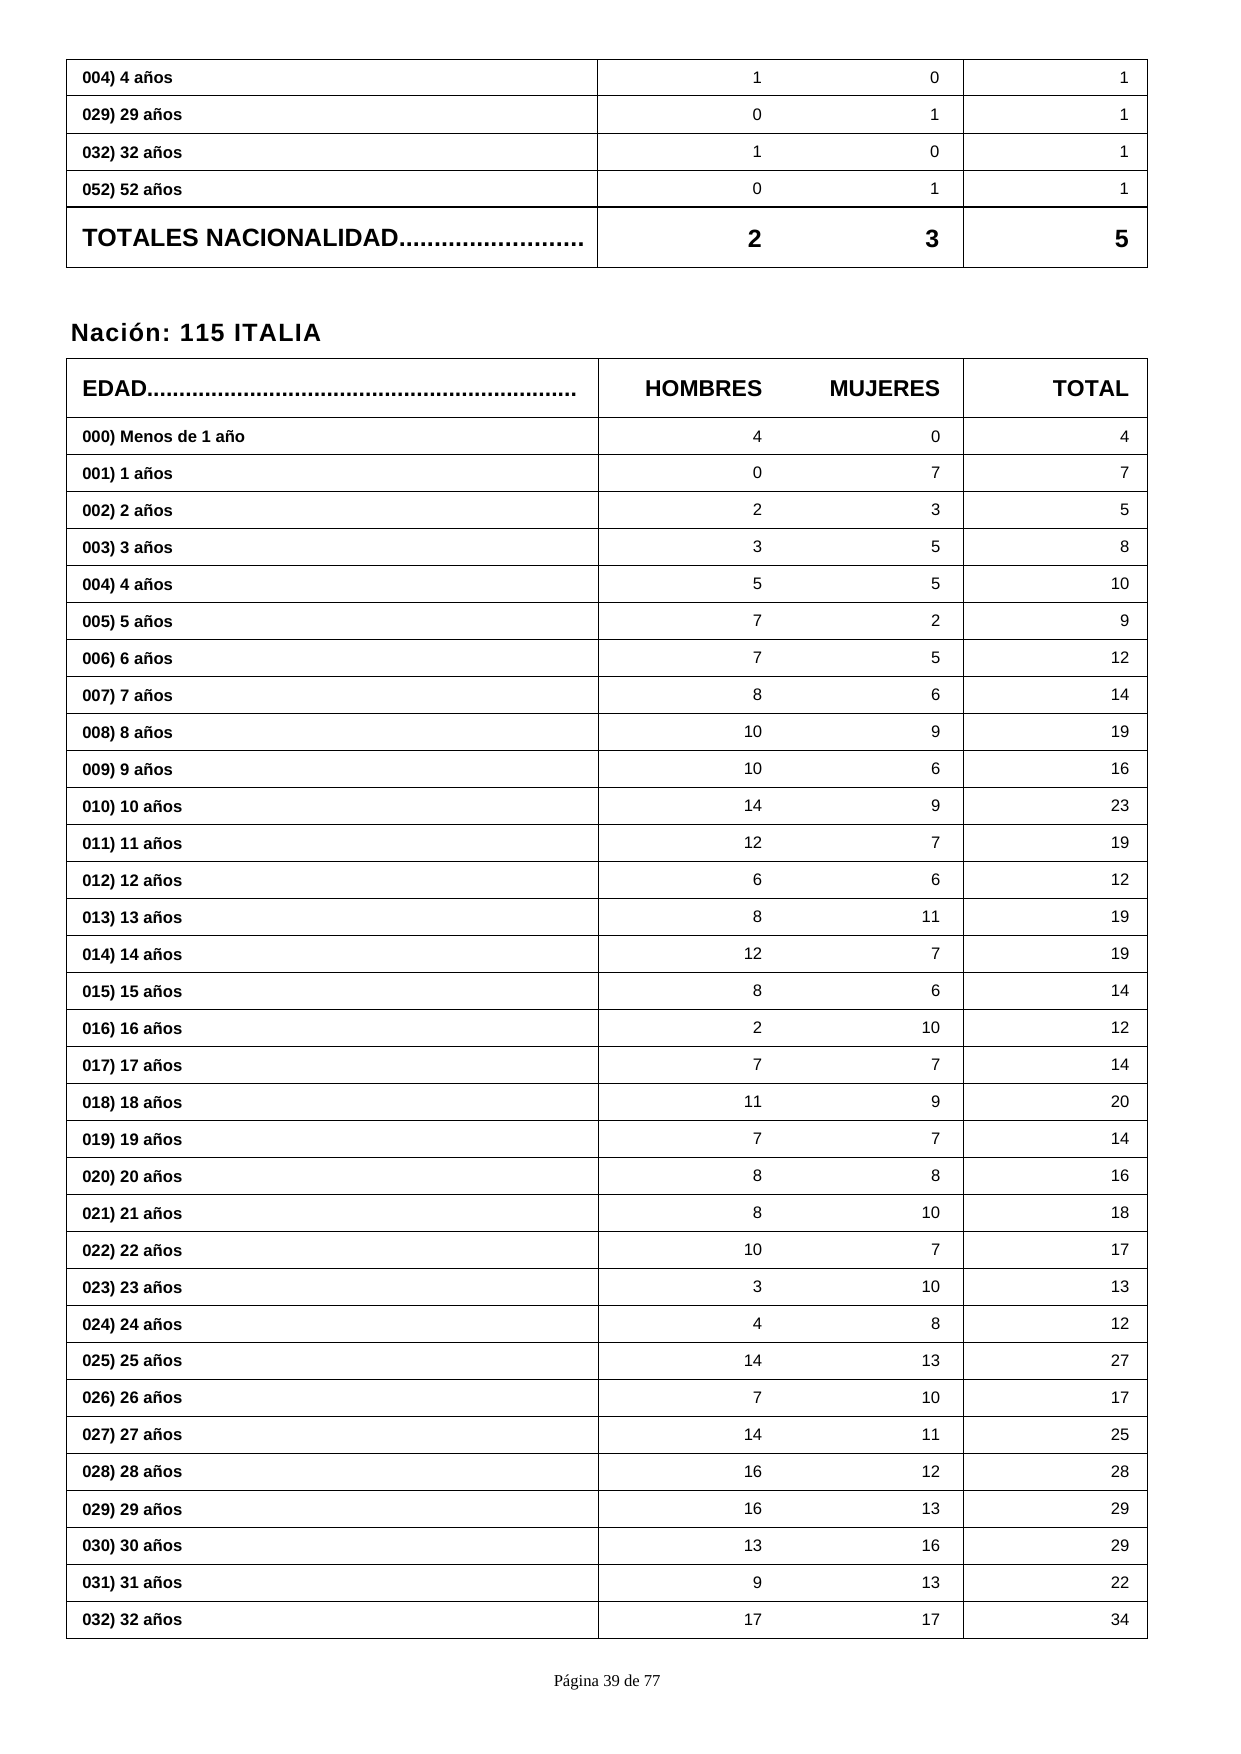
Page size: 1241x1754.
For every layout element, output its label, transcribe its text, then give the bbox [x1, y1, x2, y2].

table_cell 18 [964, 1195, 1147, 1231]
table_cell 8 [599, 677, 797, 713]
table_cell 10 [797, 1269, 963, 1304]
table_cell 7 [797, 1121, 963, 1157]
table_header 004) 4 años [67, 60, 597, 95]
table_cell 1 [845, 96, 963, 132]
table_cell 016) 16 años [67, 1010, 598, 1046]
table_cell 9 [797, 714, 963, 750]
table_cell 019) 19 años [67, 1121, 598, 1157]
table_cell 5 [964, 208, 1147, 267]
table_cell 6 [797, 677, 963, 713]
table_cell 025) 25 años [67, 1343, 598, 1378]
table_cell 22 [964, 1565, 1147, 1601]
table_cell 16 [797, 1528, 963, 1563]
table_cell 007) 7 años [67, 677, 598, 713]
table_cell 16 [964, 751, 1147, 787]
table_cell 2 [797, 603, 963, 639]
table_cell 7 [964, 455, 1147, 491]
table_cell 6 [797, 862, 963, 898]
table_cell 7 [797, 825, 963, 861]
table_cell 022) 22 años [67, 1232, 598, 1267]
table_cell 027) 27 años [67, 1417, 598, 1452]
table_cell 9 [797, 1084, 963, 1119]
table_cell 29 [964, 1528, 1147, 1563]
table_cell 7 [599, 603, 797, 639]
table_cell 010) 10 años [67, 788, 598, 824]
table_cell 023) 23 años [67, 1269, 598, 1304]
table_cell 0 [598, 171, 844, 206]
table_cell 003) 3 años [67, 529, 598, 565]
table_cell 0 [845, 134, 963, 169]
table_cell 1 [964, 96, 1147, 132]
table_cell 0 [797, 418, 963, 454]
table_cell 7 [599, 1380, 797, 1416]
table_cell 8 [599, 899, 797, 934]
table_cell 9 [964, 603, 1147, 639]
table_cell 7 [797, 455, 963, 491]
table_cell 005) 5 años [67, 603, 598, 639]
table_cell 20 [964, 1084, 1147, 1119]
table_cell 3 [797, 492, 963, 528]
table_cell 7 [797, 1047, 963, 1082]
table_cell 19 [964, 714, 1147, 750]
table_cell 12 [599, 825, 797, 861]
table_cell 10 [599, 714, 797, 750]
table_cell 032) 32 años [67, 134, 597, 169]
table_cell 6 [599, 862, 797, 898]
table_cell 16 [964, 1158, 1147, 1193]
table_cell 17 [964, 1232, 1147, 1267]
table_cell 4 [964, 418, 1147, 454]
table_cell 28 [964, 1454, 1147, 1489]
table_cell 14 [964, 1121, 1147, 1157]
table_cell 17 [797, 1602, 963, 1637]
table_cell 2 [598, 208, 844, 267]
table_cell 018) 18 años [67, 1084, 598, 1119]
table_cell 0 [599, 455, 797, 491]
table_cell 13 [797, 1343, 963, 1378]
table_cell 021) 21 años [67, 1195, 598, 1231]
table_cell 13 [964, 1269, 1147, 1304]
table_cell 030) 30 años [67, 1528, 598, 1563]
table_cell 19 [964, 936, 1147, 972]
table_cell 028) 28 años [67, 1454, 598, 1489]
table_cell 12 [599, 936, 797, 972]
table_cell 12 [964, 1306, 1147, 1342]
table_cell 8 [797, 1158, 963, 1193]
table_cell 052) 52 años [67, 171, 597, 206]
table_cell 16 [599, 1491, 797, 1527]
table_cell 024) 24 años [67, 1306, 598, 1342]
table_cell 6 [797, 973, 963, 1008]
table_cell 2 [599, 492, 797, 528]
table_cell 14 [599, 1417, 797, 1452]
table_cell 5 [599, 566, 797, 602]
table_cell 10 [964, 566, 1147, 602]
table_cell 10 [599, 751, 797, 787]
table_cell 6 [797, 751, 963, 787]
table_cell 3 [599, 529, 797, 565]
table_cell 8 [599, 1195, 797, 1231]
table_cell 002) 2 años [67, 492, 598, 528]
table_header 0 [845, 60, 963, 95]
table_cell 009) 9 años [67, 751, 598, 787]
table_cell 2 [599, 1010, 797, 1046]
table_cell 9 [797, 788, 963, 824]
table_cell 11 [797, 1417, 963, 1452]
table_cell 013) 13 años [67, 899, 598, 934]
table_cell 23 [964, 788, 1147, 824]
table_cell 014) 14 años [67, 936, 598, 972]
table_cell 12 [964, 1010, 1147, 1046]
table_cell 10 [599, 1232, 797, 1267]
table_cell 5 [964, 492, 1147, 528]
table_cell 25 [964, 1417, 1147, 1452]
table_cell 27 [964, 1343, 1147, 1378]
table_cell TOTALES NACIONALIDAD [67, 208, 597, 267]
table_cell 011) 11 años [67, 825, 598, 861]
table_cell 17 [964, 1380, 1147, 1416]
table_cell 19 [964, 825, 1147, 861]
table_cell 008) 8 años [67, 714, 598, 750]
table_cell 4 [599, 418, 797, 454]
table_cell 10 [797, 1195, 963, 1231]
table_cell 13 [797, 1491, 963, 1527]
table_cell 020) 20 años [67, 1158, 598, 1193]
table_cell 5 [797, 529, 963, 565]
table_cell 8 [599, 1158, 797, 1193]
text Página 39 de 77 [63, 1672, 1151, 1690]
table_cell 14 [964, 677, 1147, 713]
table_cell 031) 31 años [67, 1565, 598, 1601]
table_cell 5 [797, 566, 963, 602]
table_header 1 [964, 60, 1147, 95]
table_cell 006) 6 años [67, 640, 598, 676]
table_cell 1 [964, 171, 1147, 206]
table_cell 12 [797, 1454, 963, 1489]
table_cell 8 [797, 1306, 963, 1342]
table_cell 19 [964, 899, 1147, 934]
table_cell 5 [797, 640, 963, 676]
table_header HOMBRES [599, 359, 797, 417]
table_header TOTAL [964, 359, 1147, 417]
table_cell 7 [797, 1232, 963, 1267]
table_cell 017) 17 años [67, 1047, 598, 1082]
table_cell 7 [599, 1047, 797, 1082]
table_cell 8 [964, 529, 1147, 565]
table_cell 3 [845, 208, 963, 267]
table_cell 032) 32 años [67, 1602, 598, 1637]
table_cell 8 [599, 973, 797, 1008]
table_cell 17 [599, 1602, 797, 1637]
table_cell 12 [964, 862, 1147, 898]
table_cell 004) 4 años [67, 566, 598, 602]
table_cell 0 [598, 96, 844, 132]
table_cell 1 [845, 171, 963, 206]
table_cell 3 [599, 1269, 797, 1304]
table_cell 029) 29 años [67, 96, 597, 132]
table_cell 10 [797, 1010, 963, 1046]
table_cell 4 [599, 1306, 797, 1342]
table_header MUJERES [797, 359, 963, 417]
table_cell 14 [964, 1047, 1147, 1082]
table_cell 12 [964, 640, 1147, 676]
table_cell 9 [599, 1565, 797, 1601]
table_cell 34 [964, 1602, 1147, 1637]
table_cell 012) 12 años [67, 862, 598, 898]
table_cell 1 [964, 134, 1147, 169]
table_cell 001) 1 años [67, 455, 598, 491]
table_cell 29 [964, 1491, 1147, 1527]
table_cell 16 [599, 1454, 797, 1489]
table_cell 11 [599, 1084, 797, 1119]
table_cell 14 [599, 1343, 797, 1378]
table_cell 11 [797, 899, 963, 934]
table_cell 015) 15 años [67, 973, 598, 1008]
table_cell 029) 29 años [67, 1491, 598, 1527]
table_cell 13 [797, 1565, 963, 1601]
table_cell 026) 26 años [67, 1380, 598, 1416]
table_header EDAD [67, 359, 598, 417]
text Nación: 115 ITALIA [71, 320, 1151, 346]
table_cell 000) Menos de 1 año [67, 418, 598, 454]
table_cell 10 [797, 1380, 963, 1416]
table_cell 14 [599, 788, 797, 824]
table_cell 1 [598, 134, 844, 169]
table_cell 14 [964, 973, 1147, 1008]
table_cell 7 [599, 1121, 797, 1157]
table_cell 13 [599, 1528, 797, 1563]
table_cell 7 [599, 640, 797, 676]
table_cell 7 [797, 936, 963, 972]
table_header 1 [598, 60, 844, 95]
